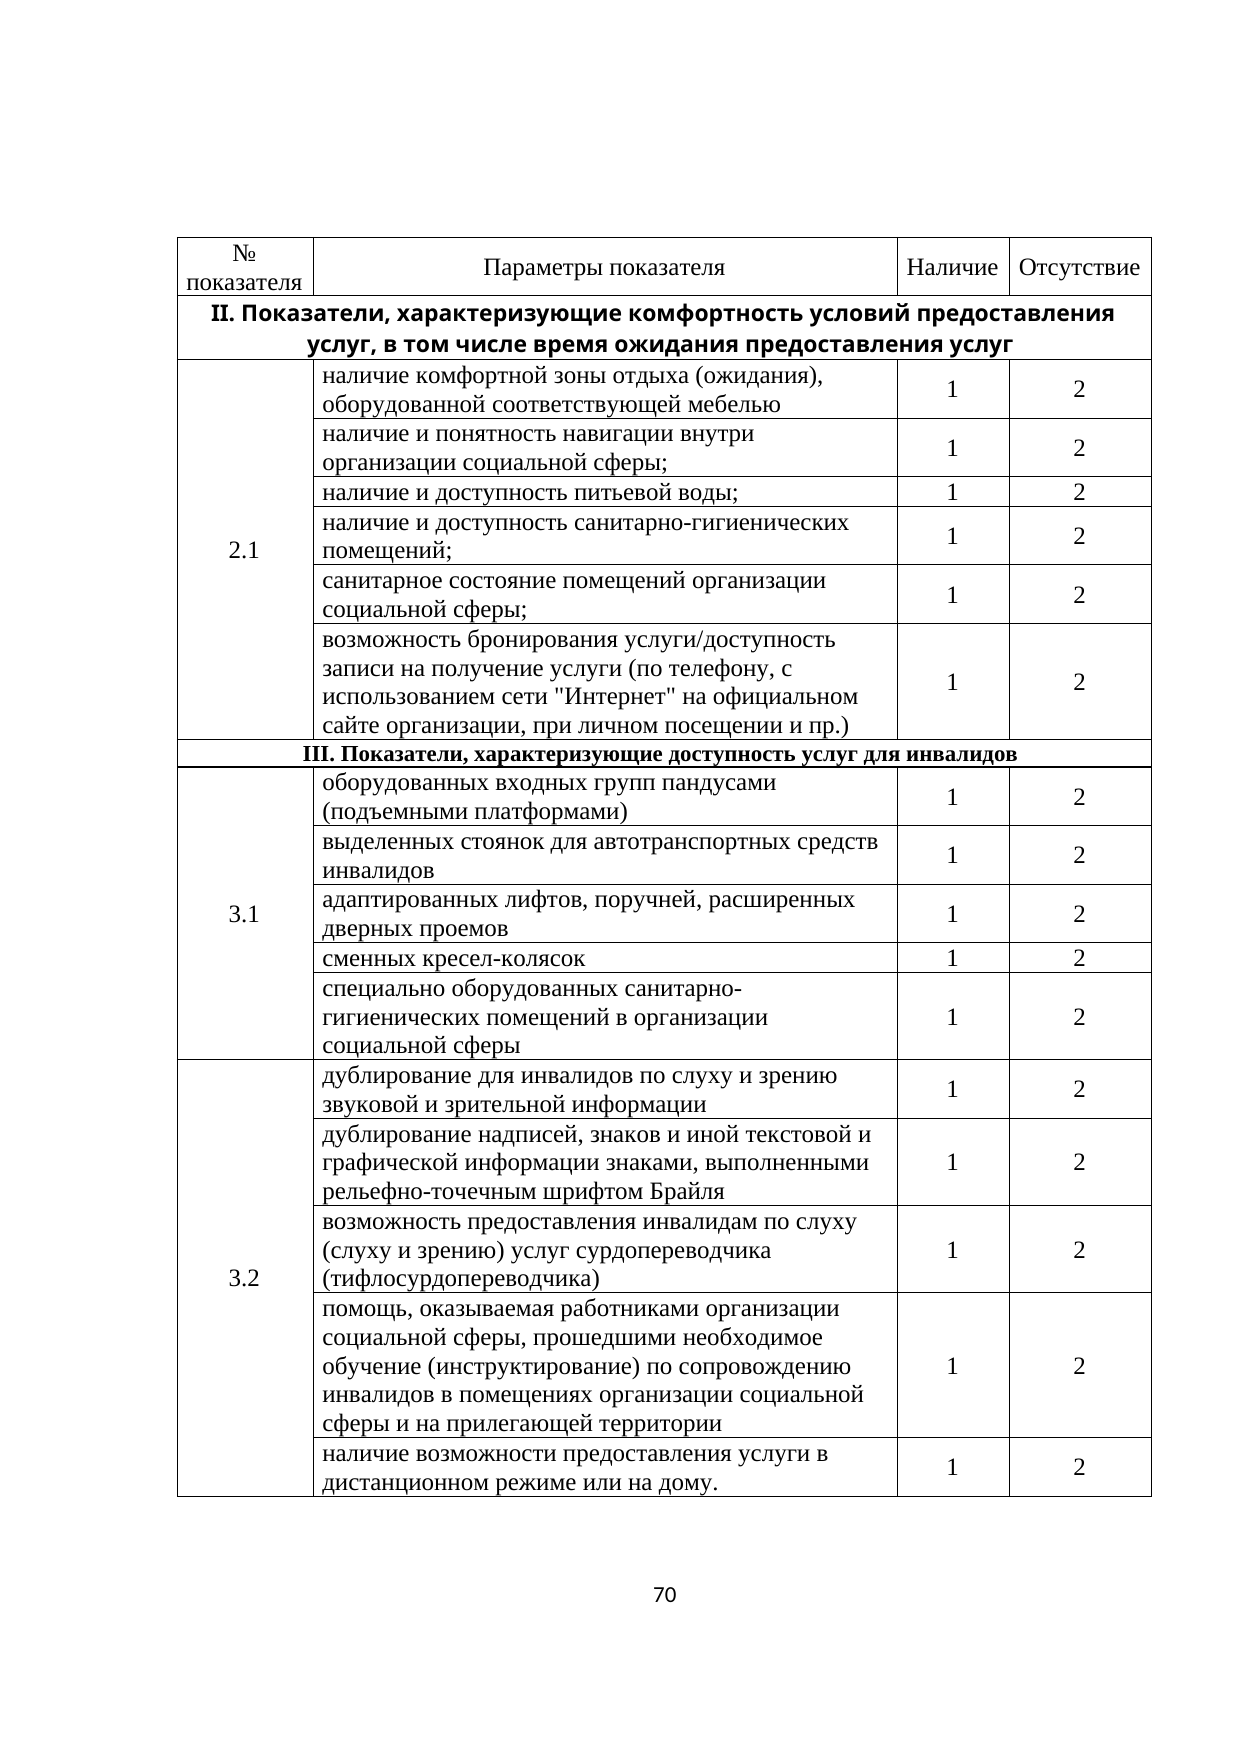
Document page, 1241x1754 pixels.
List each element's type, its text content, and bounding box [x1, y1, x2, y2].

table_cell 2 [1010, 419, 1151, 476]
table_cell 2.1 [178, 360, 313, 739]
table_cell возможность бронирования услуги/доступность записи на получение услуги (по телефону, с использованием сети "Интернет" на официальном сайте организации, при личном посещении и пр.) [314, 624, 897, 739]
table_cell 1 [898, 1438, 1009, 1496]
table_header Отсутствие [1010, 238, 1151, 295]
table_cell санитарное состояние помещений организации социальной сферы; [314, 565, 897, 623]
table_header № показателя [178, 238, 313, 295]
table_cell 2 [1010, 624, 1151, 739]
table_cell адаптированных лифтов, поручней, расширенных дверных проемов [314, 885, 897, 942]
table_cell выделенных стоянок для автотранспортных средств инвалидов [314, 826, 897, 883]
table_cell 2 [1010, 477, 1151, 506]
table_cell наличие и доступность санитарно-гигиенических помещений; [314, 507, 897, 564]
table_cell 2 [1010, 507, 1151, 564]
table_cell 2 [1010, 973, 1151, 1059]
table_cell 2 [1010, 943, 1151, 972]
table_cell 1 [898, 768, 1009, 825]
table_cell 1 [898, 1060, 1009, 1118]
table_cell 2 [1010, 1060, 1151, 1118]
table_cell 1 [898, 826, 1009, 883]
table_cell 2 [1010, 1438, 1151, 1496]
table_cell 2 [1010, 768, 1151, 825]
table_cell оборудованных входных групп пандусами (подъемными платформами) [314, 768, 897, 825]
table_cell наличие возможности предоставления услуги в дистанционном режиме или на дому. [314, 1438, 897, 1496]
table_cell 1 [898, 973, 1009, 1059]
table_cell II. Показатели, характеризующие комфортность условий предоставления услуг, в том числе время ожидания предоставления услуг [178, 296, 1151, 359]
table_header Наличие [898, 238, 1009, 295]
table_cell 2 [1010, 1119, 1151, 1205]
table_cell 2 [1010, 885, 1151, 942]
table_header Параметры показателя [314, 238, 897, 295]
table_cell III. Показатели, характеризующие доступность услуг для инвалидов [178, 740, 1151, 766]
table_cell 1 [898, 565, 1009, 623]
table_cell 2 [1010, 1293, 1151, 1437]
table_cell 3.2 [178, 1060, 313, 1496]
table_cell специально оборудованных санитарно-гигиенических помещений в организации социальной сферы [314, 973, 897, 1059]
table_cell 1 [898, 360, 1009, 417]
table_cell 1 [898, 477, 1009, 506]
table_cell 2 [1010, 1206, 1151, 1292]
table_cell сменных кресел-колясок [314, 943, 897, 972]
table_cell дублирование надписей, знаков и иной текстовой и графической информации знаками, выполненными рельефно-точечным шрифтом Брайля [314, 1119, 897, 1205]
table_cell 1 [898, 1293, 1009, 1437]
table_cell дублирование для инвалидов по слуху и зрению звуковой и зрительной информации [314, 1060, 897, 1118]
table_cell 1 [898, 507, 1009, 564]
table_cell наличие и доступность питьевой воды; [314, 477, 897, 506]
table_cell 2 [1010, 826, 1151, 883]
table_cell 1 [898, 885, 1009, 942]
table_cell 1 [898, 1206, 1009, 1292]
table_cell 2 [1010, 360, 1151, 417]
table_cell 3.1 [178, 768, 313, 1059]
table_cell наличие и понятность навигации внутри организации социальной сферы; [314, 419, 897, 476]
table_cell наличие комфортной зоны отдыха (ожидания), оборудованной соответствующей мебелью [314, 360, 897, 417]
table_cell 1 [898, 1119, 1009, 1205]
table_cell 2 [1010, 565, 1151, 623]
table_cell помощь, оказываемая работниками организации социальной сферы, прошедшими необходимое обучение (инструктирование) по сопровождению инвалидов в помещениях организации социальной сферы и на прилегающей территории [314, 1293, 897, 1437]
table_cell 1 [898, 624, 1009, 739]
table_cell возможность предоставления инвалидам по слуху (слуху и зрению) услуг сурдопереводчика (тифлосурдопереводчика) [314, 1206, 897, 1292]
table_cell 1 [898, 943, 1009, 972]
table_cell 1 [898, 419, 1009, 476]
